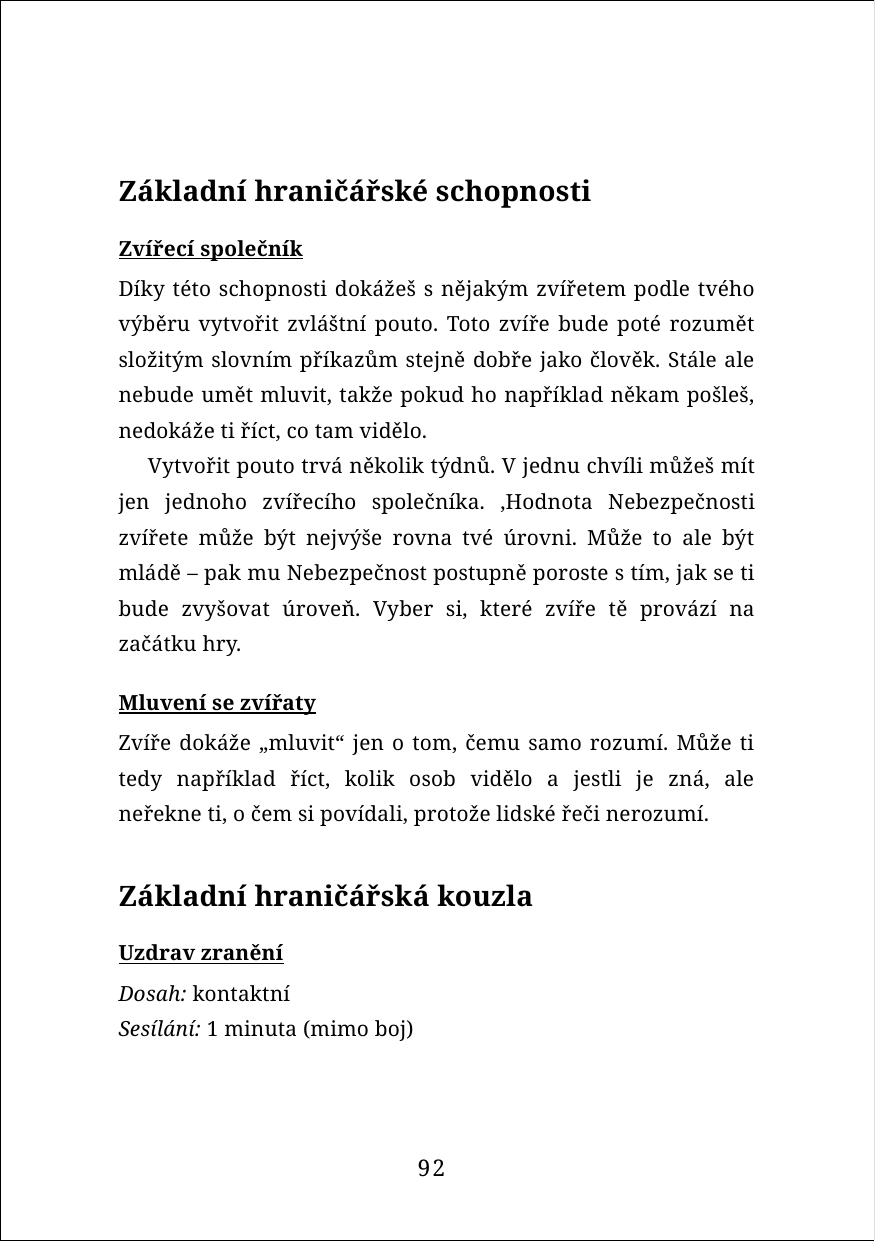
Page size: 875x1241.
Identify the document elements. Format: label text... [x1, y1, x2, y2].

subtitle Zvířecí společník [118, 234, 756, 262]
text Díky této schopnosti dokážeš s nějakým zvířetem podle tvého výběru vytvořit zvláštní pouto. Toto zvíře bude poté rozumět složitým slovním příkazům stejně dobře jako člověk. Stále ale nebude umět mluvit, takže pokud ho například někam pošleš, nedokáže ti říct, co tam vidělo. Vytvořit pouto trvá několik týdnů. V jednu chvíli můžeš mít jen jednoho zvířecího společníka. ‚Hodnota Nebezpečnosti zvířete může být nejvýše rovna tvé úrovni. Může to ale být mládě – pak mu Nebezpečnost postupně poroste s tím, jak se ti bude zvyšovat úroveň. Vyber si, které zvíře tě provází na začátku hry. [118, 274, 756, 658]
subtitle Uzdrav zranění [118, 938, 756, 967]
subtitle Základní hraničářské schopnosti [118, 172, 756, 210]
text Zvíře dokáže „mluvit“ jen o tom, čemu samo rozumí. Může ti tedy například říct, kolik osob vidělo a jestli je zná, ale neřekne ti, o čem si povídali, protože lidské řeči nerozumí. [118, 728, 756, 828]
text Dosah: kontaktní Sesílání: 1 minuta (mimo boj) [118, 979, 756, 1043]
subtitle Mluvení se zvířaty [118, 688, 756, 717]
subtitle Základní hraničářská kouzla [118, 876, 756, 915]
